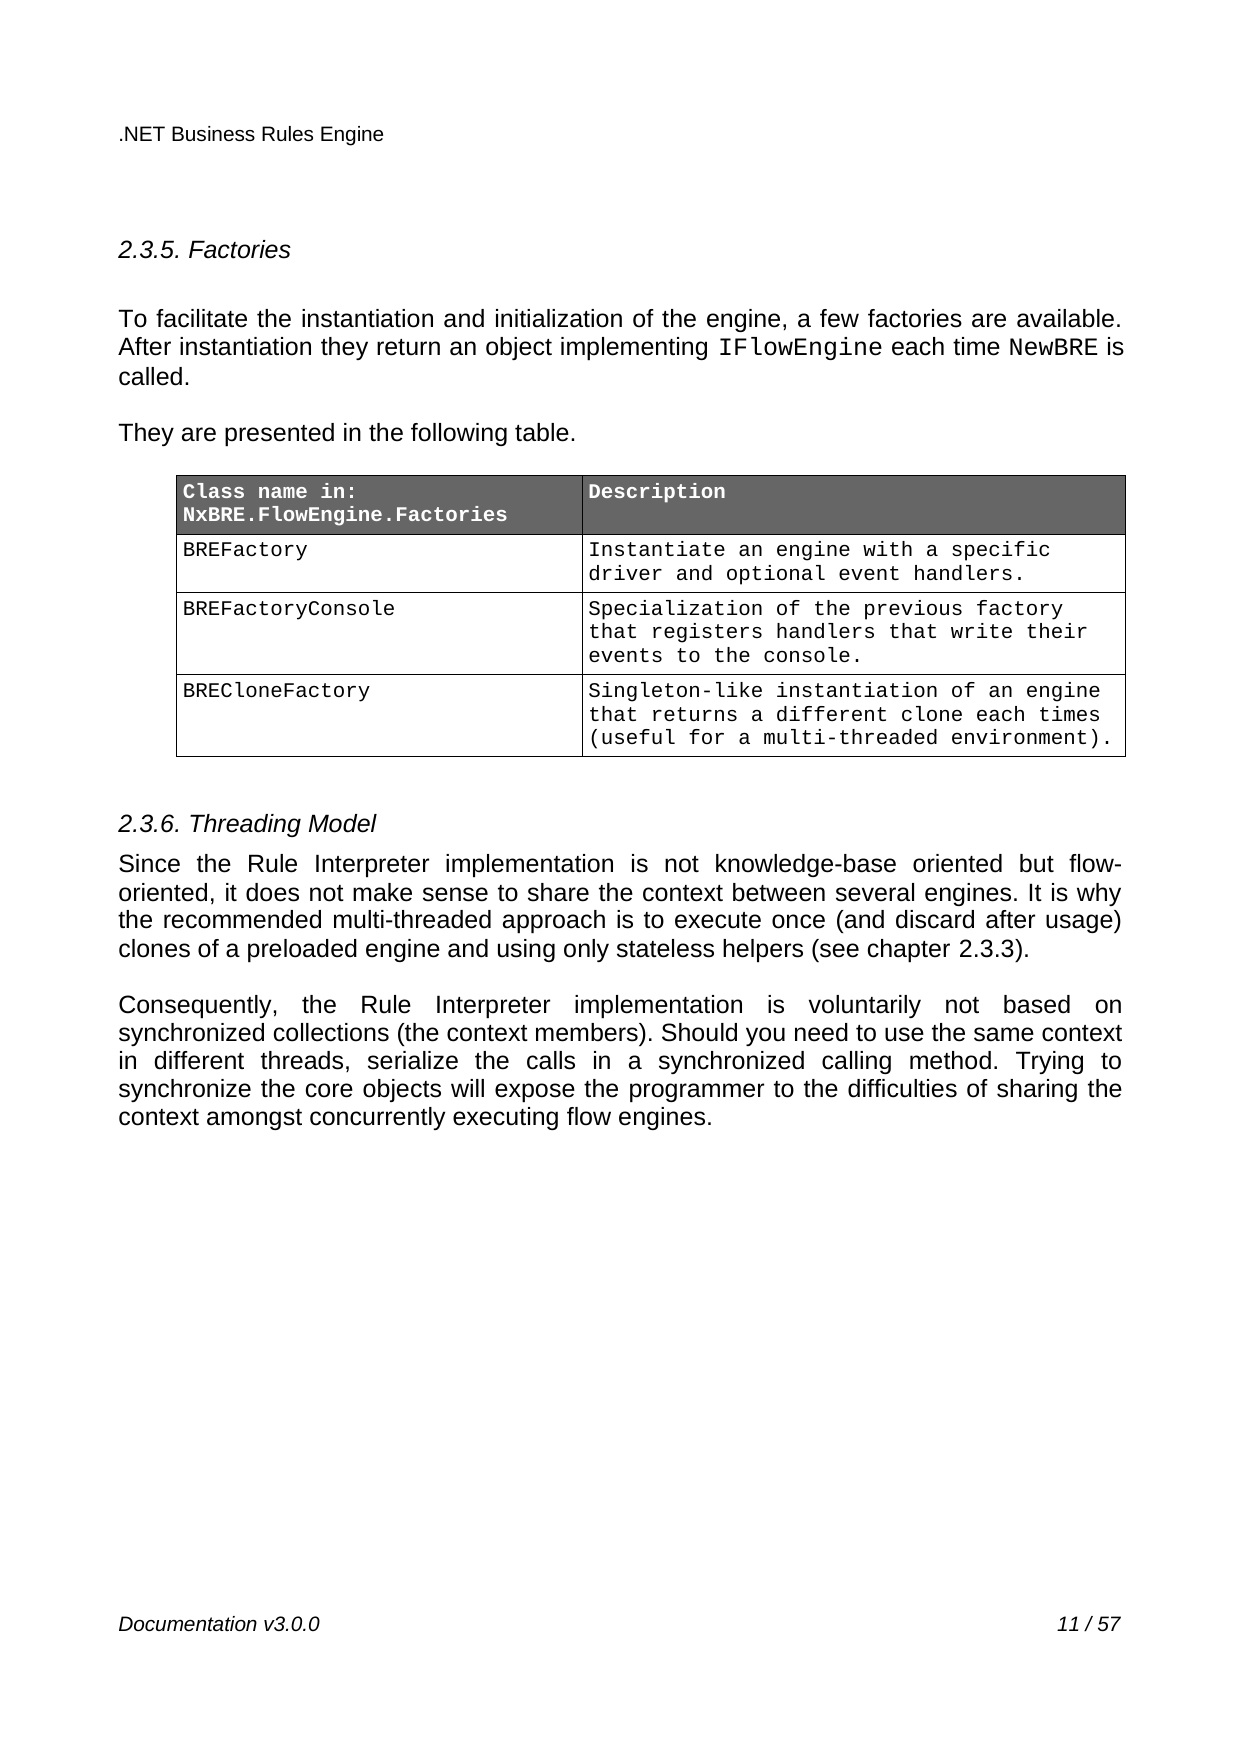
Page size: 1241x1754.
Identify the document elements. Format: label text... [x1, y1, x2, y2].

text They are presented in the following table. [118, 419, 1124, 447]
table_header Class name in: NxBRE.FlowEngine.Factories [177, 476, 582, 534]
subtitle Factories [118, 236, 1124, 264]
text To facilitate the instantiation and initialization of the engine, a few factories are available. After instantiation they return an object implementing IFlowEngine each time NewBRE is called. [118, 304, 1124, 391]
table_header Description [583, 476, 1125, 534]
table_cell BREFactoryConsole [177, 593, 582, 674]
table_cell BREFactory [177, 535, 582, 592]
subtitle Threading Model [118, 810, 1124, 838]
table_cell Specialization of the previous factory that registers handlers that write their events to the console. [583, 593, 1125, 674]
text Since the Rule Interpreter implementation is not knowledge-base oriented but flow-oriented, it does not make sense to share the context between several engines. It is why the recommended multi-threaded approach is to execute once (and discard after usage) clones of a preloaded engine and using only stateless helpers (see chapter 2.3.3). [118, 850, 1124, 962]
table_cell Instantiate an engine with a specific driver and optional event handlers. [583, 535, 1125, 592]
text Consequently, the Rule Interpreter implementation is voluntarily not based on synchronized collections (the context members). Should you need to use the same context in different threads, serialize the calls in a synchronized calling method. Trying to synchronize the core objects will expose the programmer to the difficulties of sharing the context amongst concurrently executing flow engines. [118, 990, 1124, 1130]
table_cell BRECloneFactory [177, 675, 582, 756]
table_cell Singleton-like instantiation of an engine that returns a different clone each times (useful for a multi-threaded environment). [583, 675, 1125, 756]
